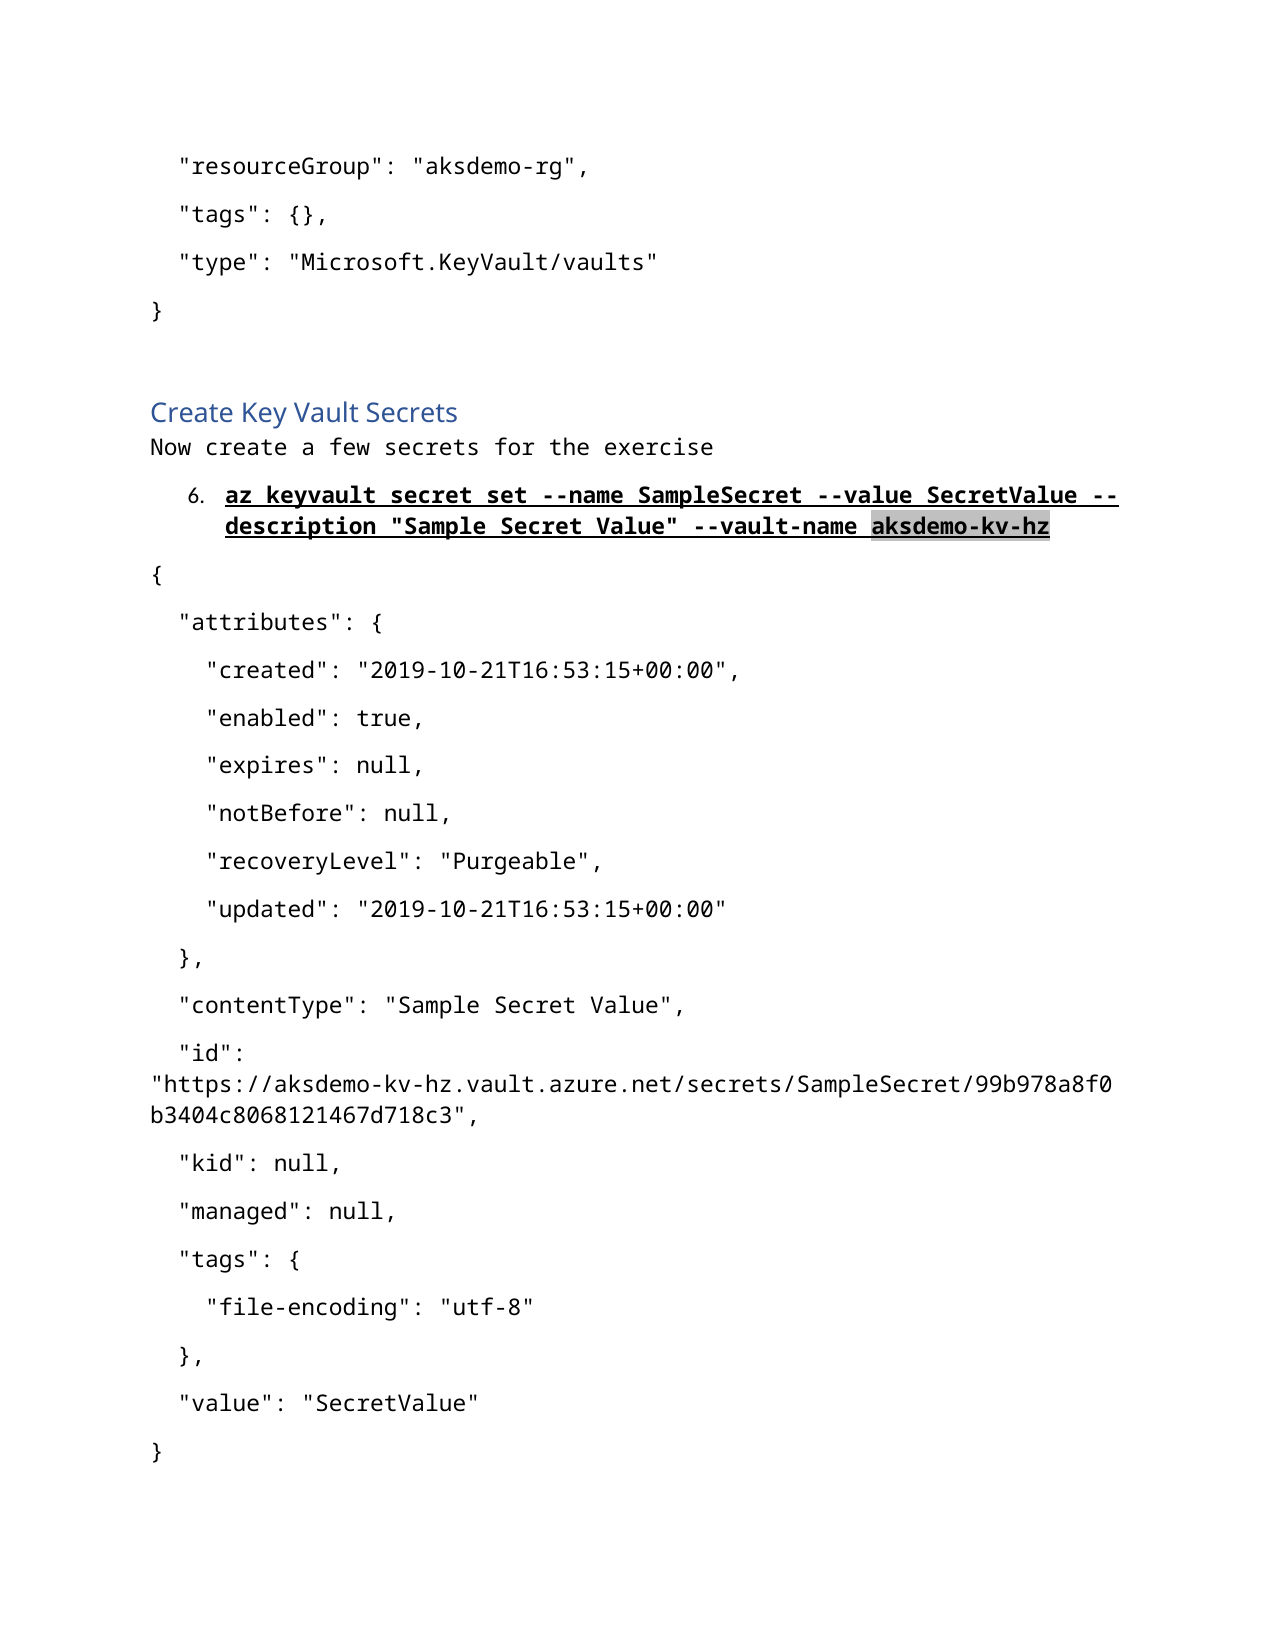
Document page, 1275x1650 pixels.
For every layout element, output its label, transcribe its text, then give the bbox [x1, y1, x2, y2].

text "id": "https://aksdemo-kv-hz.vault.azure.net/secrets/SampleSecret/99b978a8f0b3404c8068121467d718c3", [150, 1037, 1125, 1131]
text "updated": "2019-10-21T16:53:15+00:00" [150, 893, 1125, 924]
text "type": "Microsoft.KeyVault/vaults" [150, 246, 1125, 277]
text "value": "SecretValue" [150, 1387, 1125, 1418]
text }, [150, 941, 1125, 972]
text "recoveryLevel": "Purgeable", [150, 845, 1125, 876]
text } [150, 1435, 1125, 1466]
text "tags": { [150, 1243, 1125, 1274]
text "expires": null, [150, 749, 1125, 781]
text { [150, 558, 1125, 589]
text "kid": null, [150, 1147, 1125, 1178]
text "resourceGroup": "aksdemo-rg", [150, 150, 1125, 181]
text "contentType": "Sample Secret Value", [150, 989, 1125, 1020]
text "managed": null, [150, 1195, 1125, 1226]
text "created": "2019-10-21T16:53:15+00:00", [150, 653, 1125, 685]
text "attributes": { [150, 606, 1125, 637]
subtitle Create Key Vault Secrets [150, 394, 1125, 431]
text "file-encoding": "utf-8" [150, 1291, 1125, 1322]
list az keyvault secret set --name SampleSecret --value SecretValue --description "Sample Secret Value" --vault-name aksdemo-kv-hz [187, 478, 1125, 541]
text Now create a few secrets for the exercise [150, 431, 1125, 462]
text "notBefore": null, [150, 797, 1125, 828]
text }, [150, 1339, 1125, 1370]
text "tags": {}, [150, 198, 1125, 229]
text } [150, 294, 1125, 325]
text "enabled": true, [150, 701, 1125, 733]
